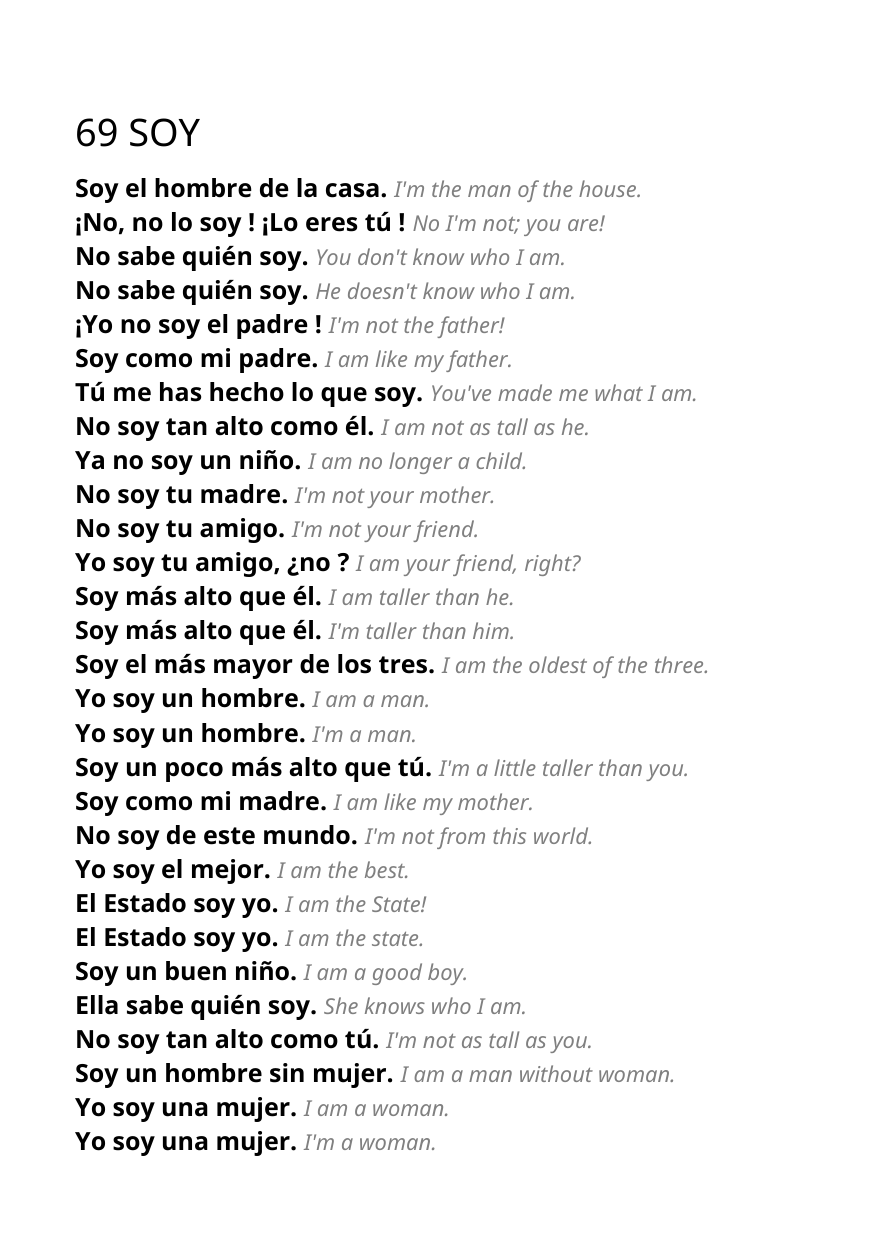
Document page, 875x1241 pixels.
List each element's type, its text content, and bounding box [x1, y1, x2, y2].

text Yo soy un hombre. I am a man. [75, 681, 799, 715]
text Soy un buen niño. I am a good boy. [75, 954, 799, 988]
text Soy más alto que él. I am taller than he. [75, 579, 799, 613]
subtitle 69 SOY [75, 106, 799, 158]
text Yo soy tu amigo, ¿no ? I am your friend, right? [75, 545, 799, 579]
text Soy el más mayor de los tres. I am the oldest of the three. [75, 647, 799, 681]
text El Estado soy yo. I am the state. [75, 919, 799, 954]
text No sabe quién soy. He doesn't know who I am. [75, 272, 799, 306]
text No soy tan alto como él. I am not as tall as he. [75, 409, 799, 443]
text Yo soy un hombre. I'm a man. [75, 715, 799, 749]
text No soy tan alto como tú. I'm not as tall as you. [75, 1022, 799, 1056]
text El Estado soy yo. I am the State! [75, 886, 799, 919]
text Soy un poco más alto que tú. I'm a little taller than you. [75, 749, 799, 783]
text No soy tu madre. I'm not your mother. [75, 477, 799, 511]
text ¡No, no lo soy ! ¡Lo eres tú ! No I'm not; you are! [75, 204, 799, 238]
text No soy de este mundo. I'm not from this world. [75, 817, 799, 851]
text No sabe quién soy. You don't know who I am. [75, 238, 799, 272]
text Yo soy una mujer. I'm a woman. [75, 1124, 799, 1158]
text Ella sabe quién soy. She knows who I am. [75, 988, 799, 1022]
text Tú me has hecho lo que soy. You've made me what I am. [75, 374, 799, 409]
text Soy el hombre de la casa. I'm the man of the house. [75, 170, 799, 204]
text ¡Yo no soy el padre ! I'm not the father! [75, 306, 799, 341]
text Yo soy el mejor. I am the best. [75, 851, 799, 886]
text Soy como mi padre. I am like my father. [75, 341, 799, 374]
text Soy más alto que él. I'm taller than him. [75, 613, 799, 647]
text Soy como mi madre. I am like my mother. [75, 783, 799, 817]
text No soy tu amigo. I'm not your friend. [75, 511, 799, 545]
text Yo soy una mujer. I am a woman. [75, 1090, 799, 1124]
text Ya no soy un niño. I am no longer a child. [75, 443, 799, 477]
text Soy un hombre sin mujer. I am a man without woman. [75, 1056, 799, 1090]
